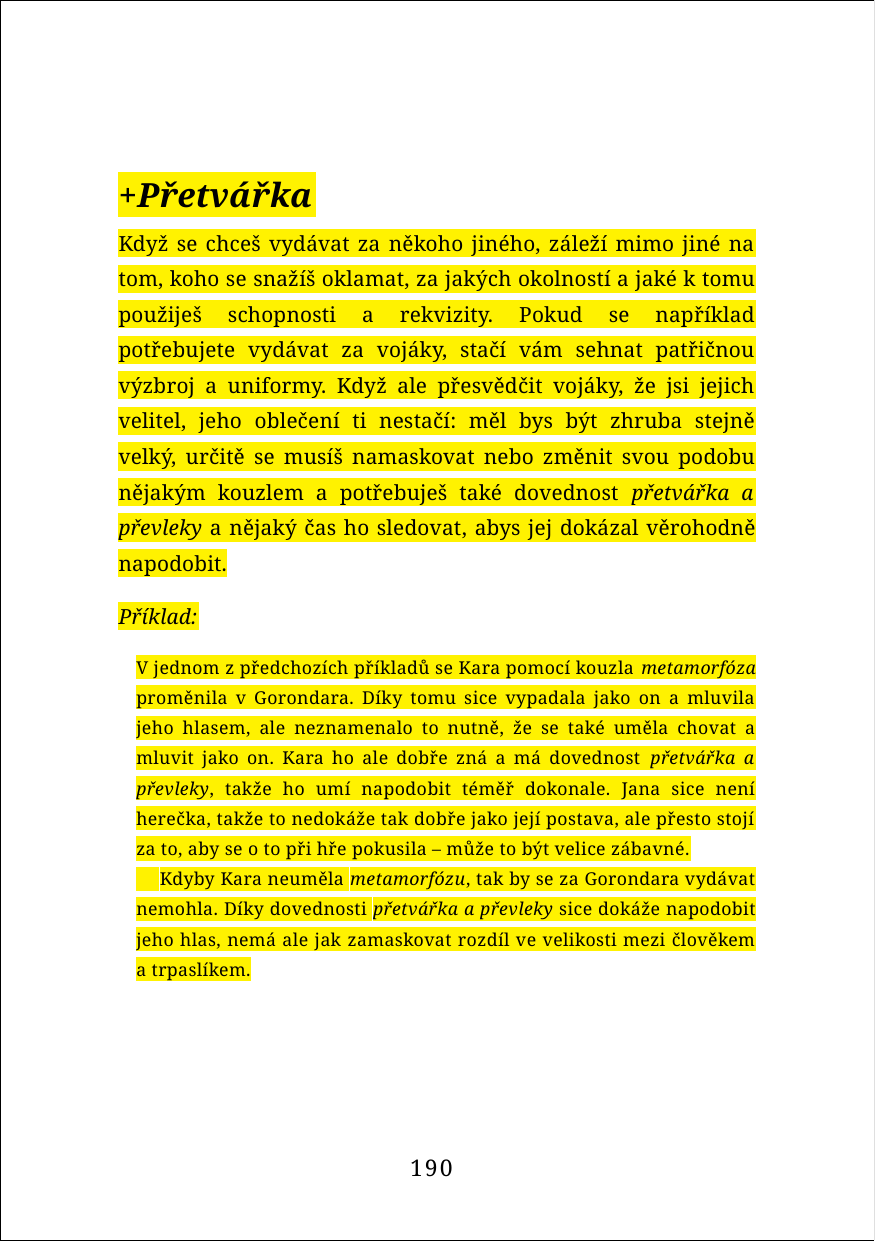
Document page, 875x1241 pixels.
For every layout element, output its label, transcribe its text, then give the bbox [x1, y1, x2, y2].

text V jednom z předchozích příkladů se Kara pomocí kouzla metamorfóza proměnila v Gorondara. Díky tomu sice vypadala jako on a mluvila jeho hlasem, ale neznamenalo to nutně, že se také uměla chovat a mluvit jako on. Kara ho ale dobře zná a má dovednost přetvářka a převleky, takže ho umí napodobit téměř dokonale. Jana sice není herečka, takže to nedokáže tak dobře jako její postava, ale přesto stojí za to, aby se o to při hře pokusila – může to být velice zábavné. Kdyby Kara neuměla metamorfózu, tak by se za Gorondara vydávat nemohla. Díky dovednosti přetvářka a převleky sice dokáže napodobit jeho hlas, nemá ale jak zamaskovat rozdíl ve velikosti mezi člověkem a trpaslíkem. [136, 655, 756, 981]
text Příklad: [118, 602, 756, 630]
subtitle +Přetvářka [118, 172, 756, 217]
text Když se chceš vydávat za někoho jiného, záleží mimo jiné na tom, koho se snažíš oklamat, za jakých okolností a jaké k tomu použiješ schopnosti a rekvizity. Pokud se například potřebujete vydávat za vojáky, stačí vám sehnat patřičnou výzbroj a uniformy. Když ale přesvědčit vojáky, že jsi jejich velitel, jeho oblečení ti nestačí: měl bys být zhruba stejně velký, určitě se musíš namaskovat nebo změnit svou podobu nějakým kouzlem a potřebuješ také dovednost přetvářka a převleky a nějaký čas ho sledovat, abys jej dokázal věrohodně napodobit. [118, 229, 756, 577]
